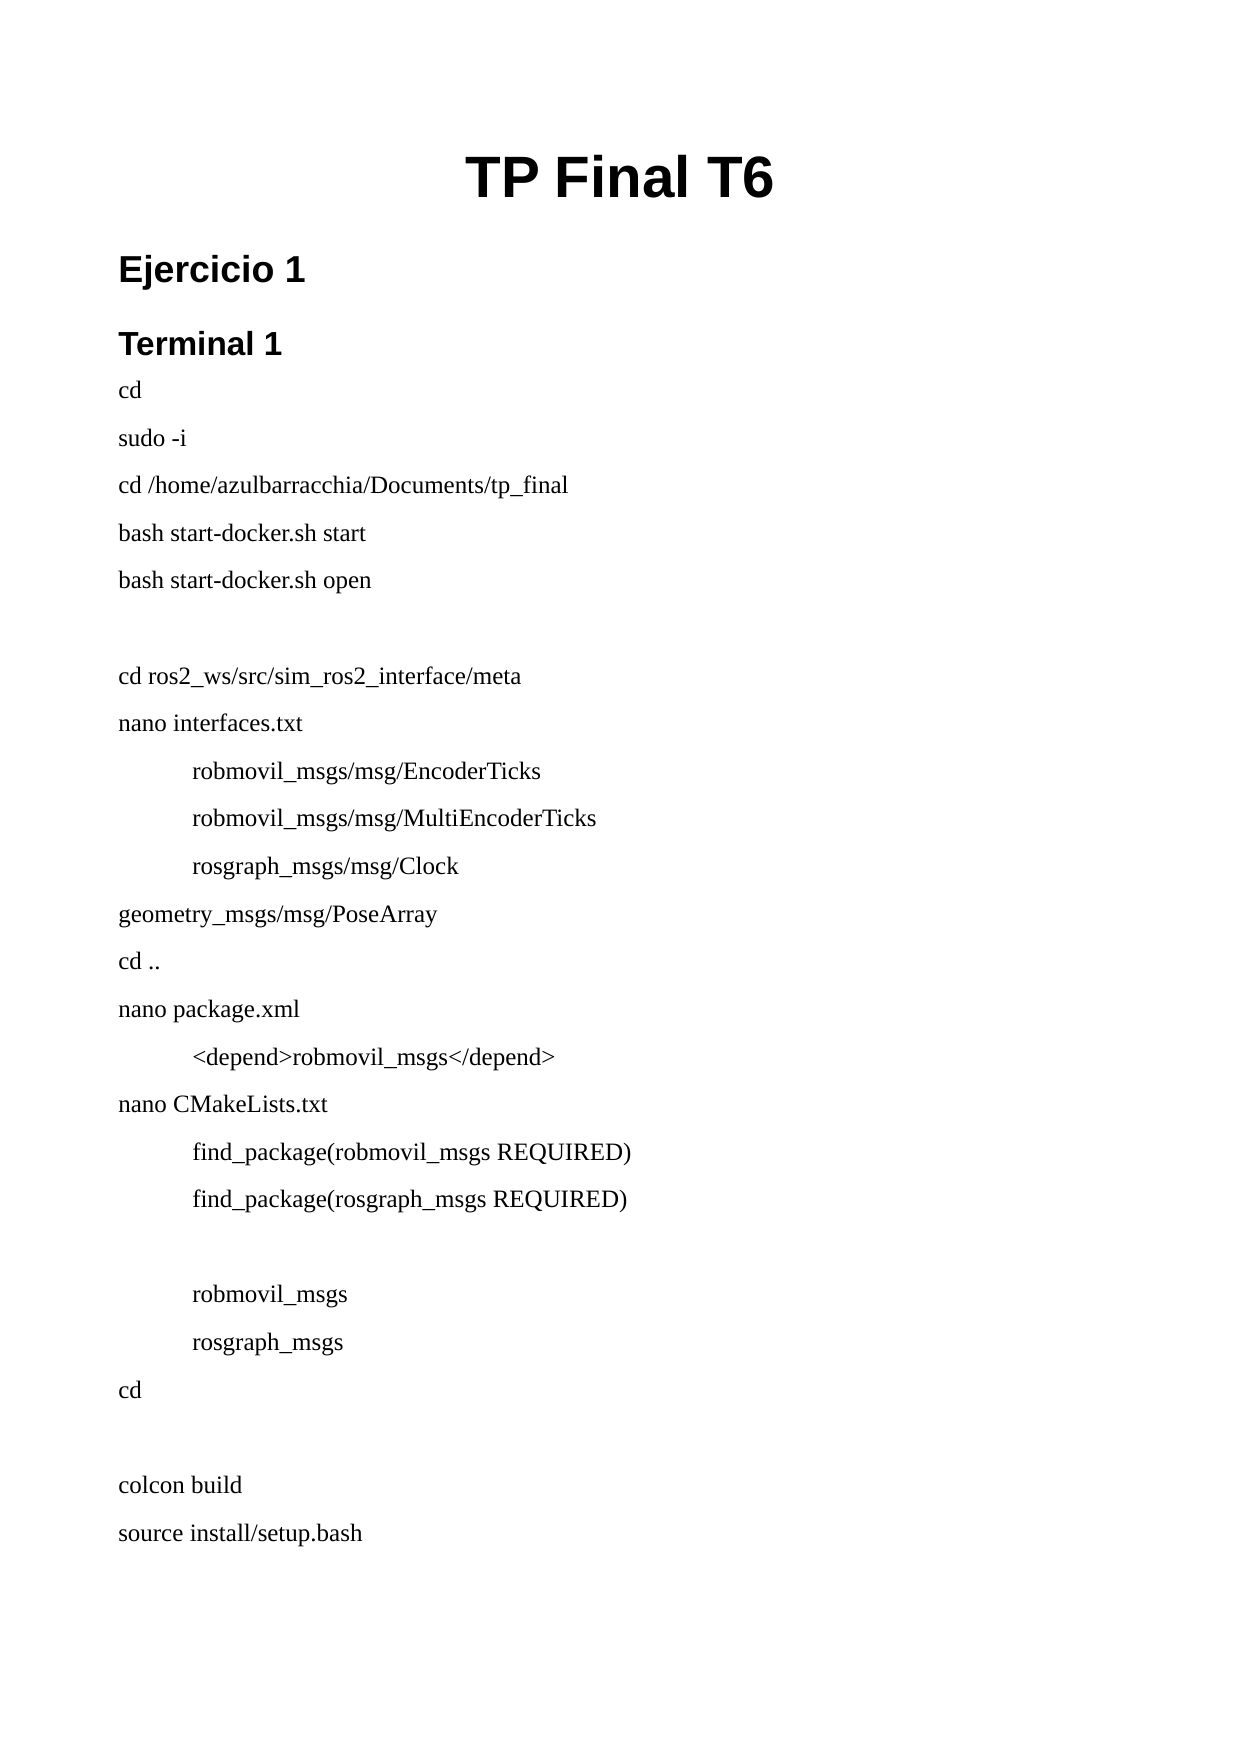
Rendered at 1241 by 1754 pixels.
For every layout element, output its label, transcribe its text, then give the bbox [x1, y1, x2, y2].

text rosgraph_msgs/msg/Clock [118, 851, 1122, 880]
text nano package.xml [118, 994, 1122, 1023]
subtitle Terminal 1 [118, 324, 1122, 363]
text geometry_msgs/msg/PoseArray [118, 899, 1122, 927]
text cd /home/azulbarracchia/Documents/tp_final [118, 470, 1122, 499]
text robmovil_msgs [118, 1279, 1122, 1308]
text cd [118, 375, 1122, 404]
text TP Final T6 [118, 143, 1122, 210]
text cd ros2_ws/src/sim_ros2_interface/meta [118, 661, 1122, 689]
text find_package(robmovil_msgs REQUIRED) [118, 1137, 1122, 1166]
subtitle Ejercicio 1 [118, 248, 1122, 291]
text rosgraph_msgs [118, 1327, 1122, 1356]
text colcon build [118, 1470, 1122, 1499]
text sudo -i [118, 423, 1122, 451]
text bash start-docker.sh open [118, 566, 1122, 594]
text find_package(rosgraph_msgs REQUIRED) [118, 1184, 1122, 1213]
text cd .. [118, 946, 1122, 975]
text <depend>robmovil_msgs</depend> [118, 1042, 1122, 1070]
text nano interfaces.txt [118, 708, 1122, 737]
text nano CMakeLists.txt [118, 1089, 1122, 1118]
text robmovil_msgs/msg/MultiEncoderTicks [118, 803, 1122, 832]
text cd [118, 1375, 1122, 1403]
text source install/setup.bash [118, 1518, 1122, 1546]
text robmovil_msgs/msg/EncoderTicks [118, 756, 1122, 785]
text bash start-docker.sh start [118, 518, 1122, 547]
